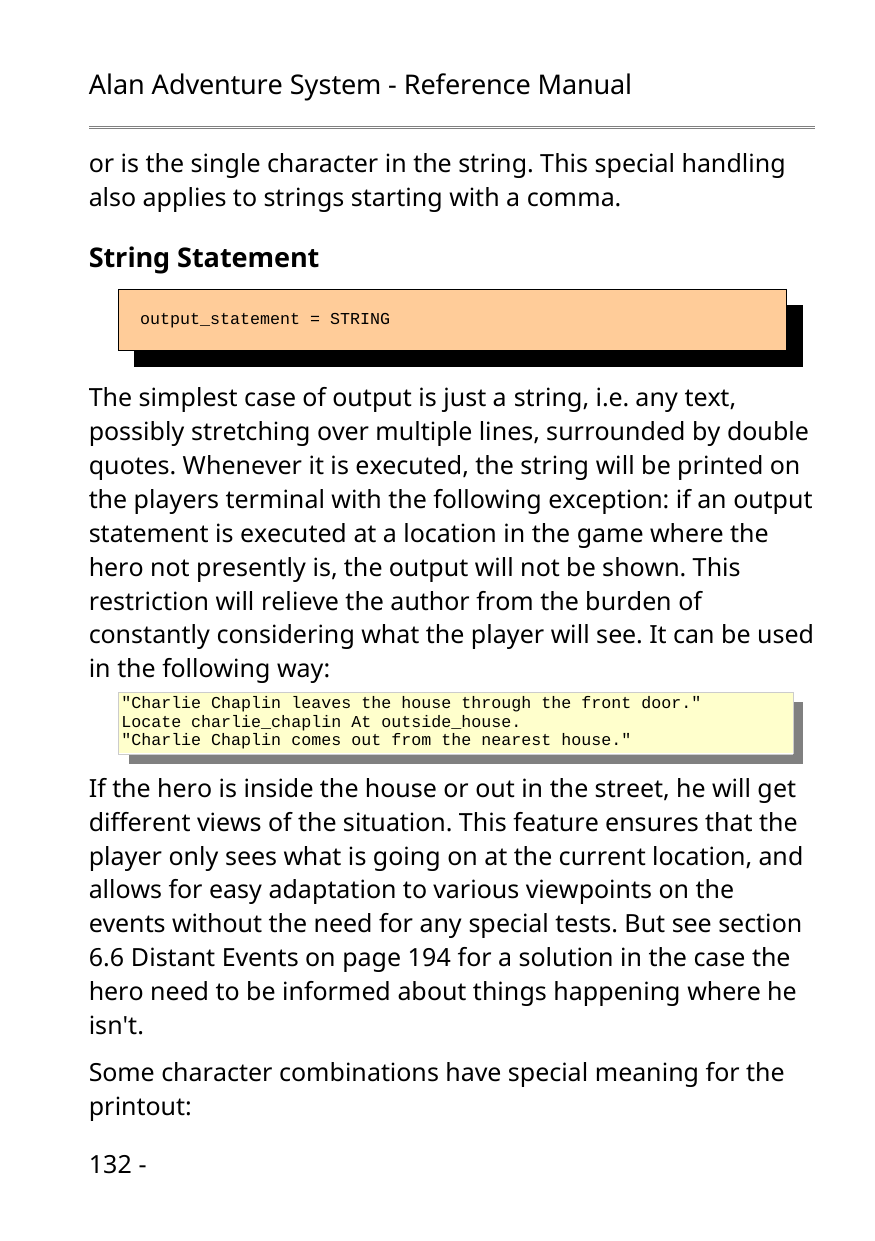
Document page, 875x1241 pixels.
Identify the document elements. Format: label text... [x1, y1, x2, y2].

text Some character combinations have special meaning for the printout: [88, 1055, 815, 1123]
text The simplest case of output is just a string, i.e. any text, possibly stretching over multiple lines, surrounded by double quotes. Whenever it is executed, the string will be printed on the players terminal with the following exception: if an output statement is executed at a location in the game where the hero not presently is, the output will not be shown. This restriction will relieve the author from the burden of constantly considering what the player will see. It can be used in the following way: [88, 380, 815, 685]
text or is the single character in the string. This special handling also applies to strings starting with a comma. [88, 146, 815, 213]
text output_statement = STRING [119, 290, 786, 350]
subtitle String Statement [88, 239, 815, 276]
text "Charlie Chaplin leaves the house through the front door." Locate charlie_chaplin At outside_house. "Charlie Chaplin comes out from the nearest house." [119, 693, 793, 753]
text If the hero is inside the house or out in the street, he will get different views of the situation. This feature ensures that the player only sees what is going on at the current location, and allows for easy adaptation to various view­points on the events without the need for any special tests. But see section 6.6 Distant Events on page 155 for a solution in the case the hero need to be informed about things happening where he isn't. [88, 771, 815, 1042]
